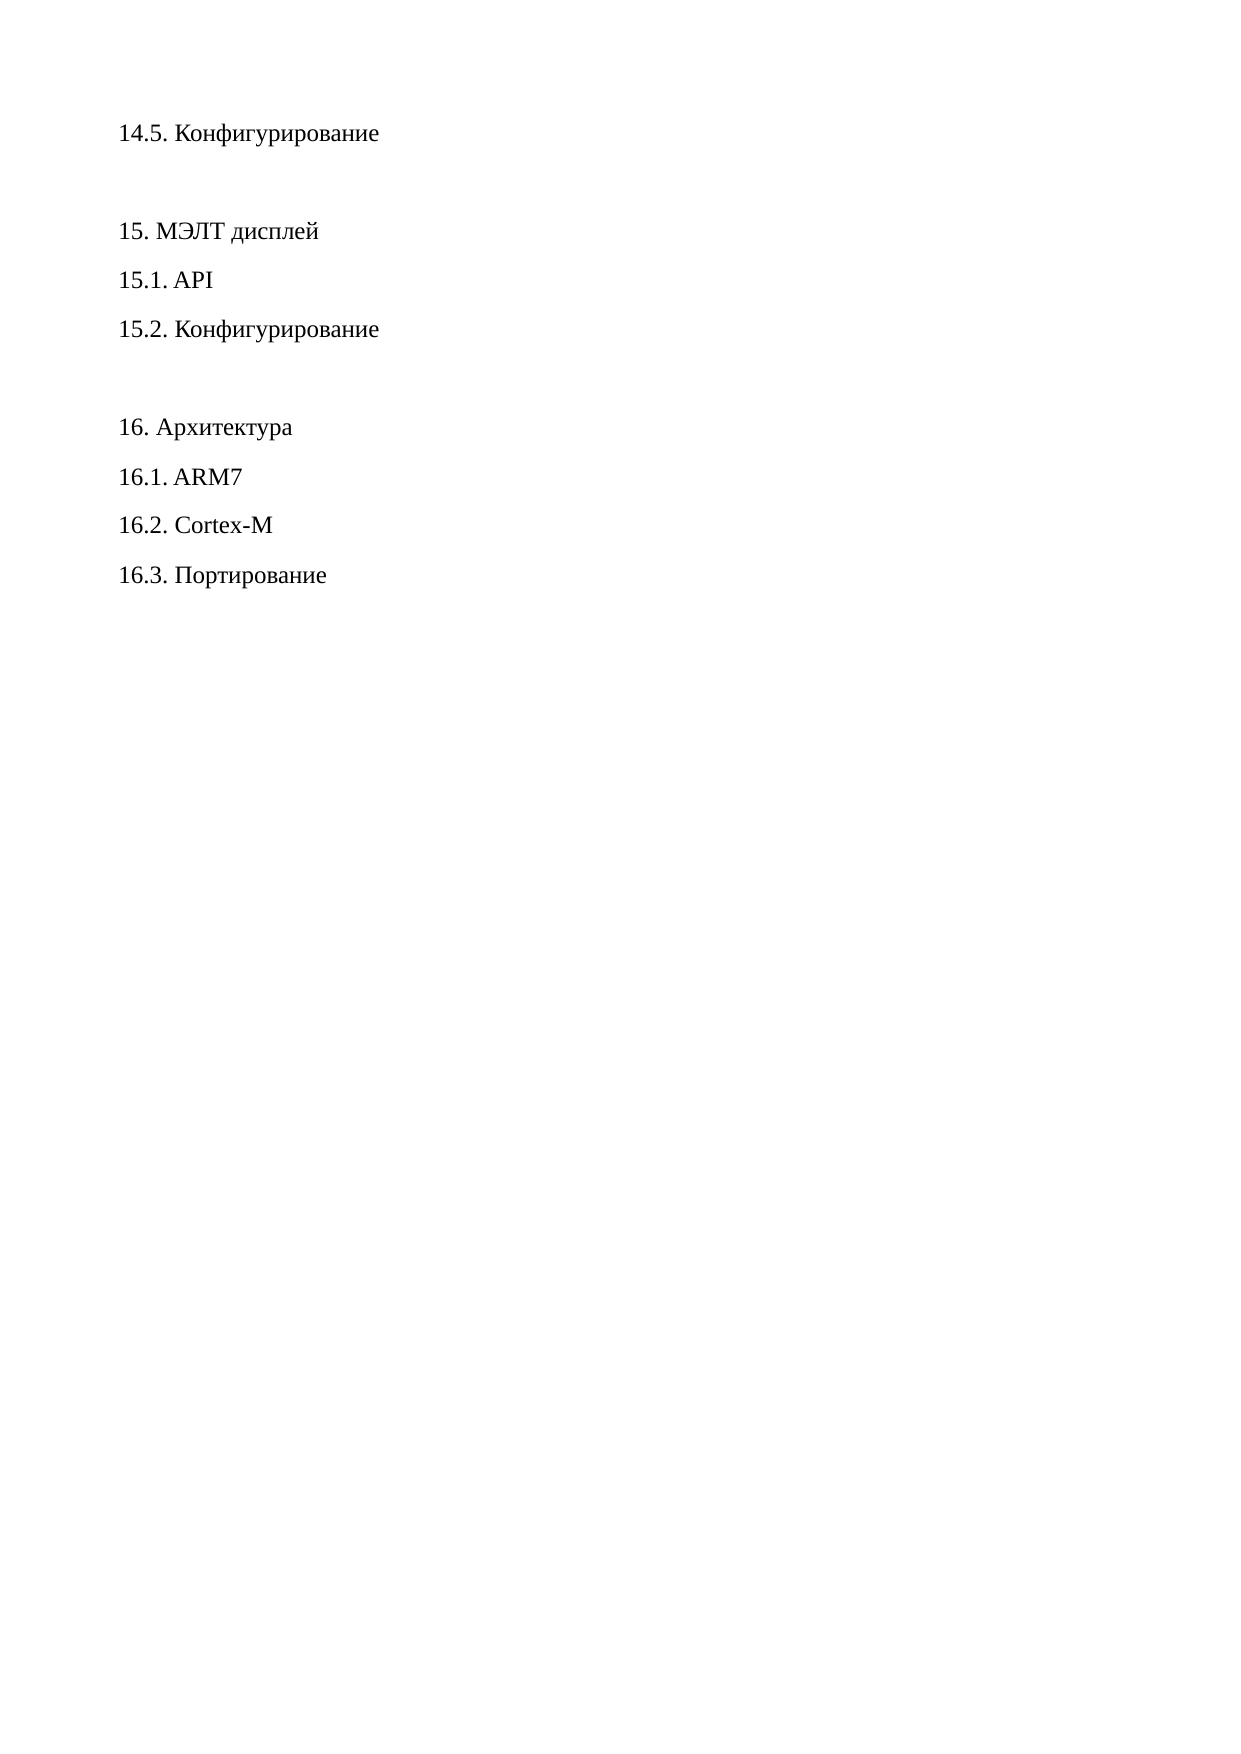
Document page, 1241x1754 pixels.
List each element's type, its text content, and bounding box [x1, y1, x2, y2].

text 16.2. Cortex-M [118, 511, 1122, 539]
text 15.1. API [118, 265, 1122, 294]
text 16.1. ARM7 [118, 462, 1122, 490]
text 14.5. Конфигурирование [118, 118, 1122, 147]
text 15. МЭЛТ дисплей [118, 216, 1122, 245]
text 16. Архитектура [118, 412, 1122, 441]
text 16.3. Портирование [118, 560, 1122, 588]
text 15.2. Конфигурирование [118, 314, 1122, 343]
